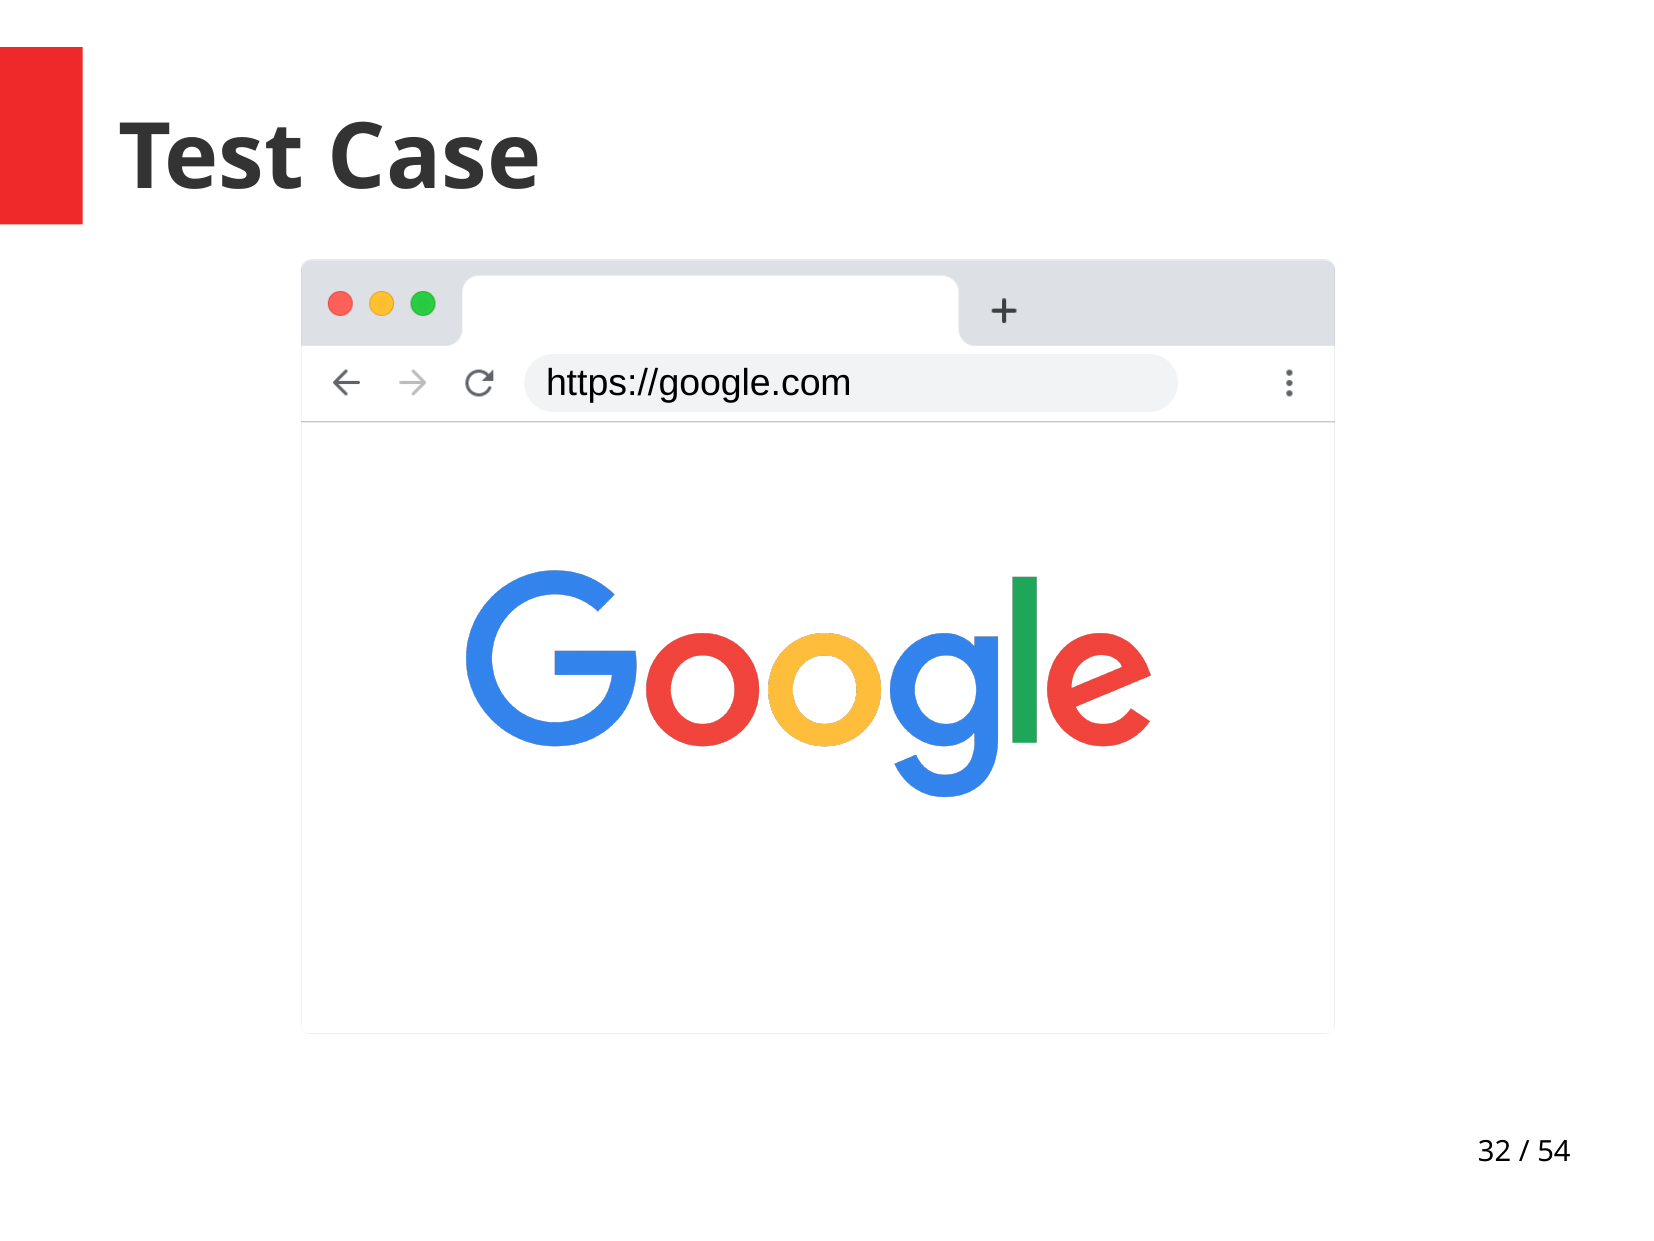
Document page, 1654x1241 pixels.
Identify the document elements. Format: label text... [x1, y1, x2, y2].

text_box https://google.com [531, 354, 868, 411]
title Test Case [118, 49, 1571, 257]
picture [300, 258, 1336, 1036]
